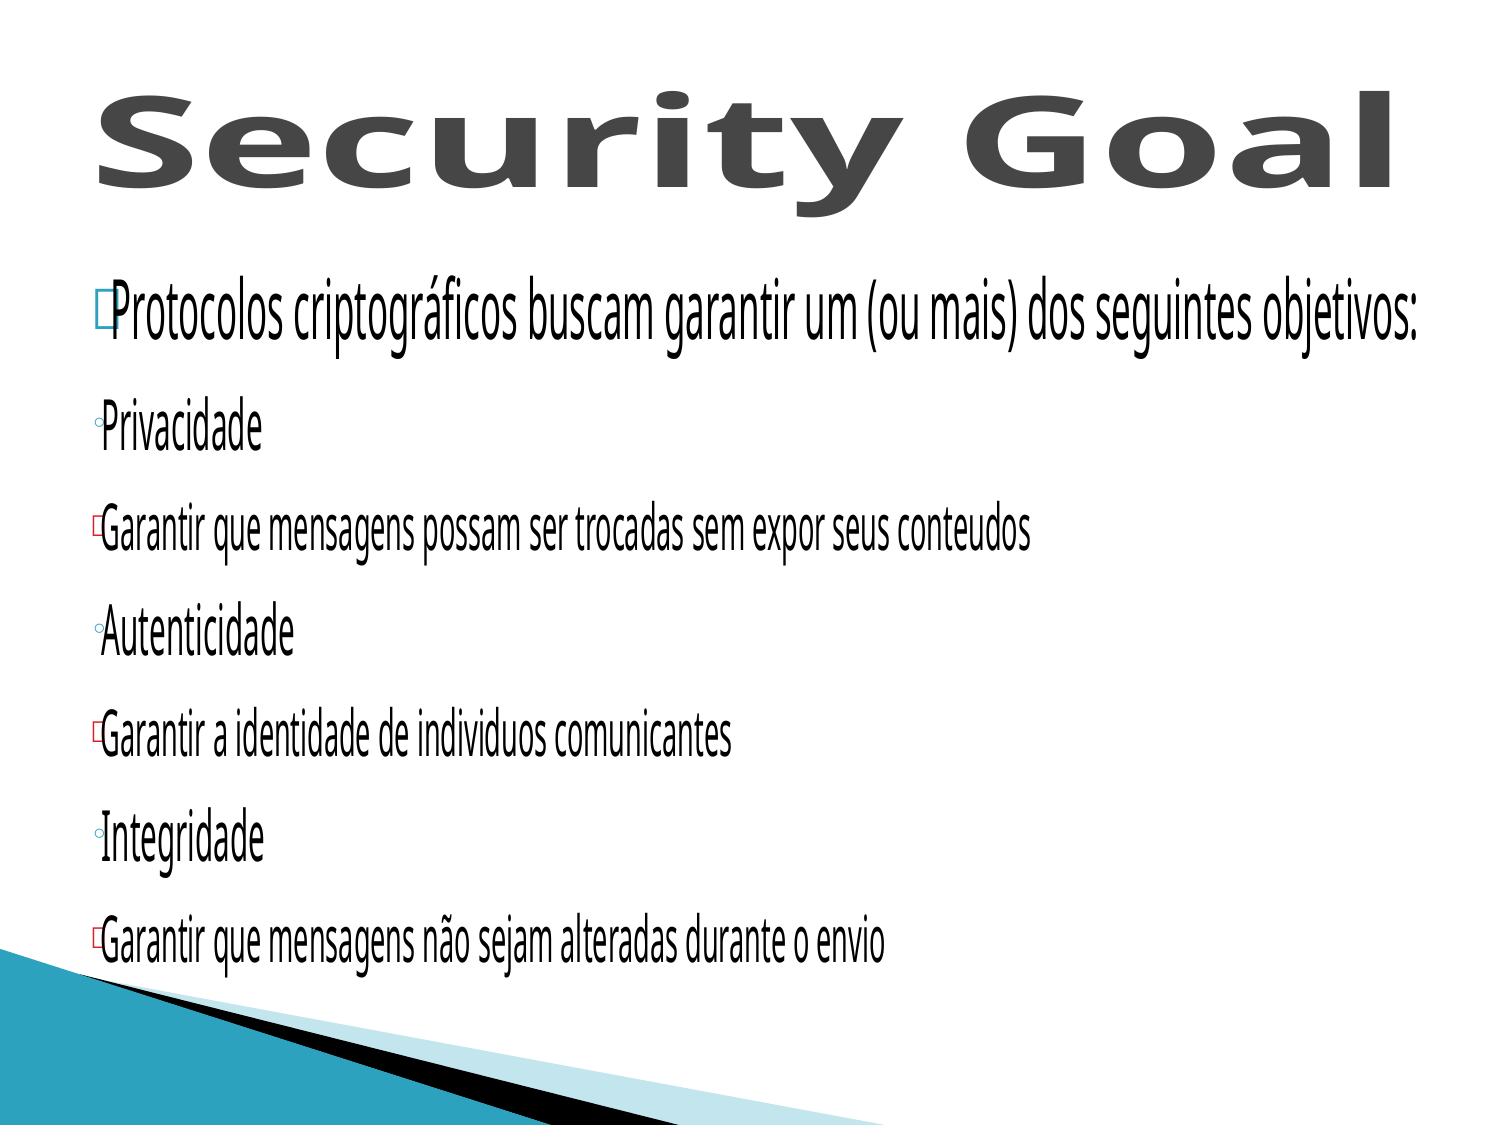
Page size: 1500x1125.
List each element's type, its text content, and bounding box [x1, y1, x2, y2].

title Security Goal [75, 45, 1426, 233]
list Protocolos criptográficos buscam garantir um (ou mais) dos seguintes objetivos: Privacidade Garantir que mensagens possam ser trocadas sem expor seus conteudos Autenticidade Garantir a identidade de individuos comunicantes Integridade Garantir que mensagens não sejam alteradas durante o envio [75, 243, 1426, 986]
